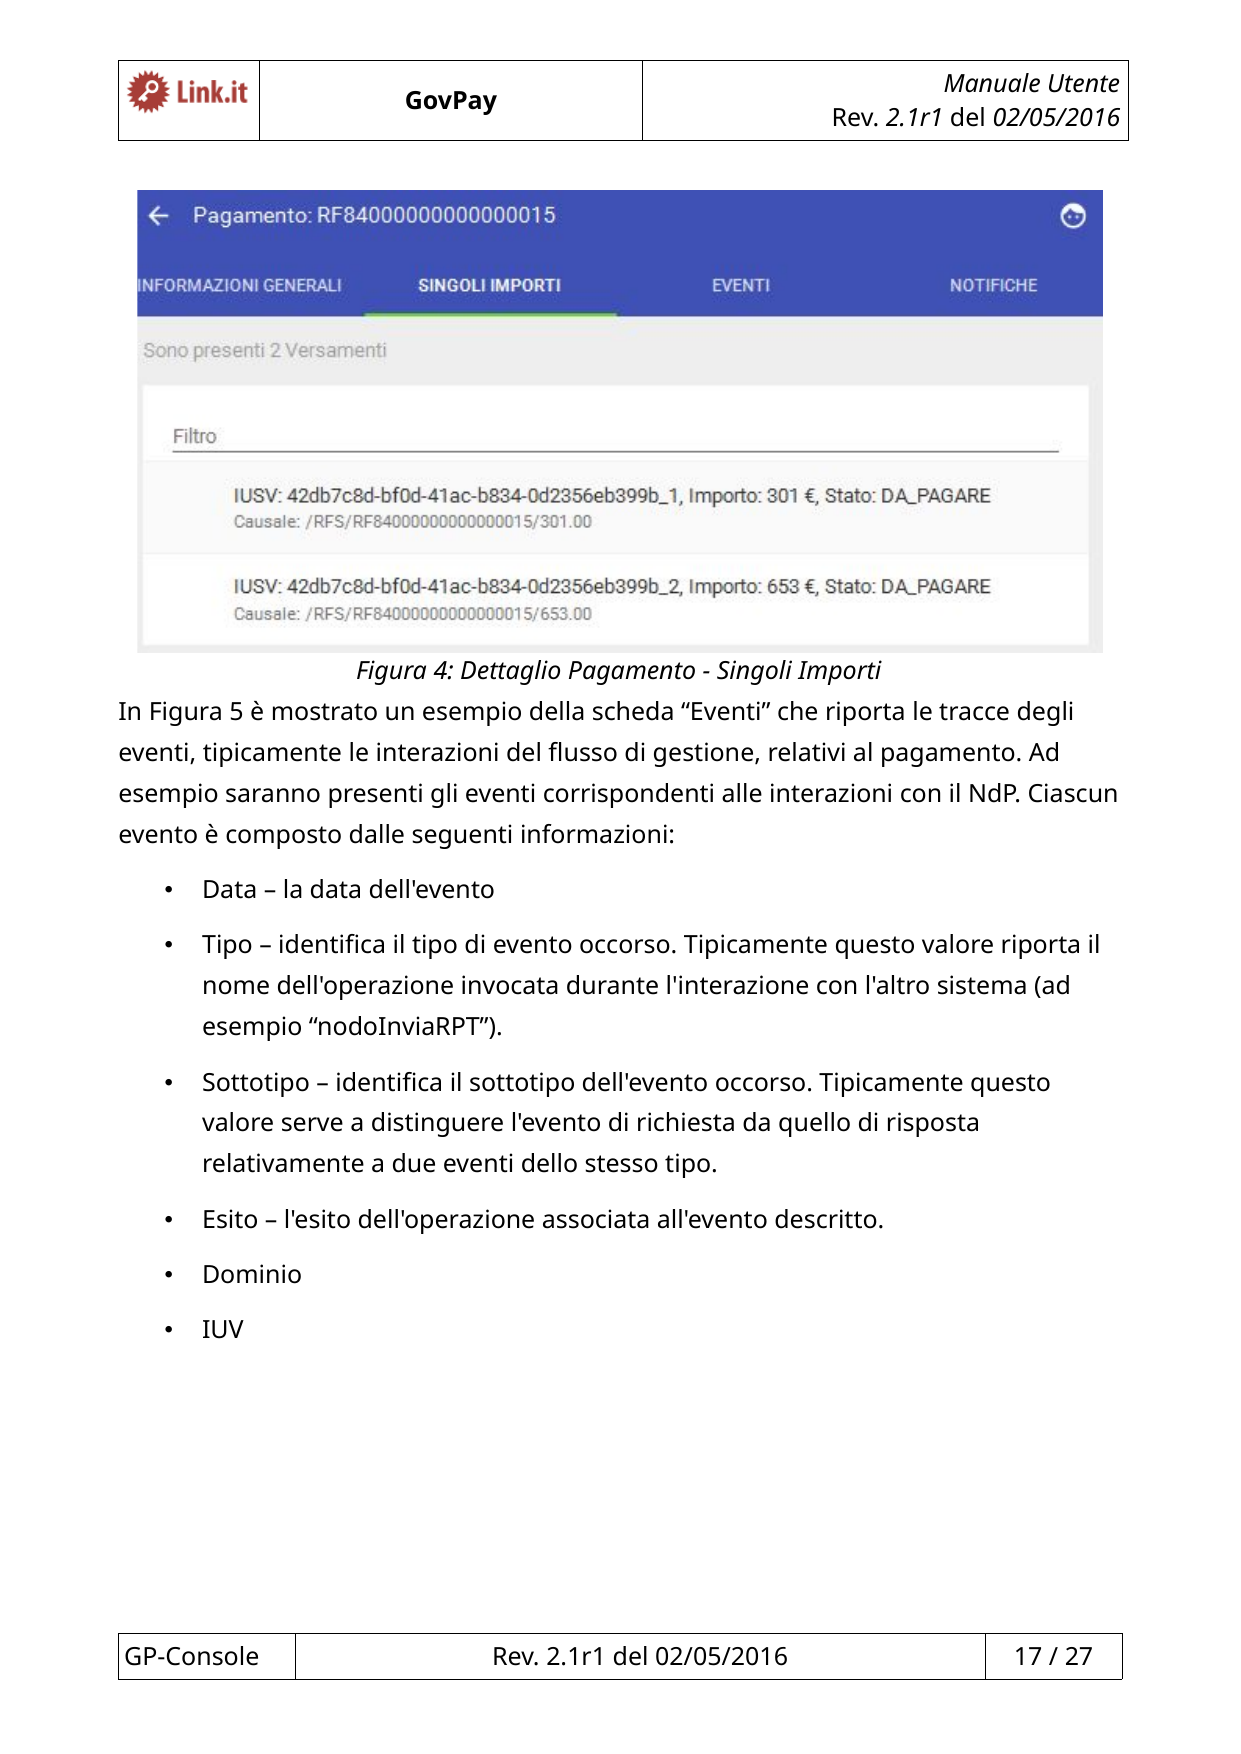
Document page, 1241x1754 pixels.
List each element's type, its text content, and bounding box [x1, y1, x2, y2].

list IUV [164, 1312, 1122, 1346]
list Dominio [164, 1257, 1122, 1291]
picture [137, 190, 1103, 653]
picture [123, 65, 254, 119]
list Esito – l'esito dell'operazione associata all'evento descritto. [164, 1201, 1122, 1235]
list Tipo – identifica il tipo di evento occorso. Tipicamente questo valore riporta il nome dell'operazione invocata durante l'interazione con l'altro sistema (ad esempio “nodoInviaRPT”). [164, 927, 1122, 1043]
list Data – la data dell'evento [164, 872, 1122, 906]
text Figura 4: Dettaglio Pagamento - Singoli Importi [137, 653, 1103, 687]
list Sottotipo – identifica il sottotipo dell'evento occorso. Tipicamente questo valore serve a distinguere l'evento di richiesta da quello di risposta relativamente a due eventi dello stesso tipo. [164, 1064, 1122, 1180]
text In Figura 5 è mostrato un esempio della scheda “Eventi” che riporta le tracce degli eventi, tipicamente le interazioni del flusso di gestione, relativi al pagamento. Ad esempio saranno presenti gli eventi corrispondenti alle interazioni con il NdP. Ciascun evento è composto dalle seguenti informazioni: [118, 178, 1122, 850]
